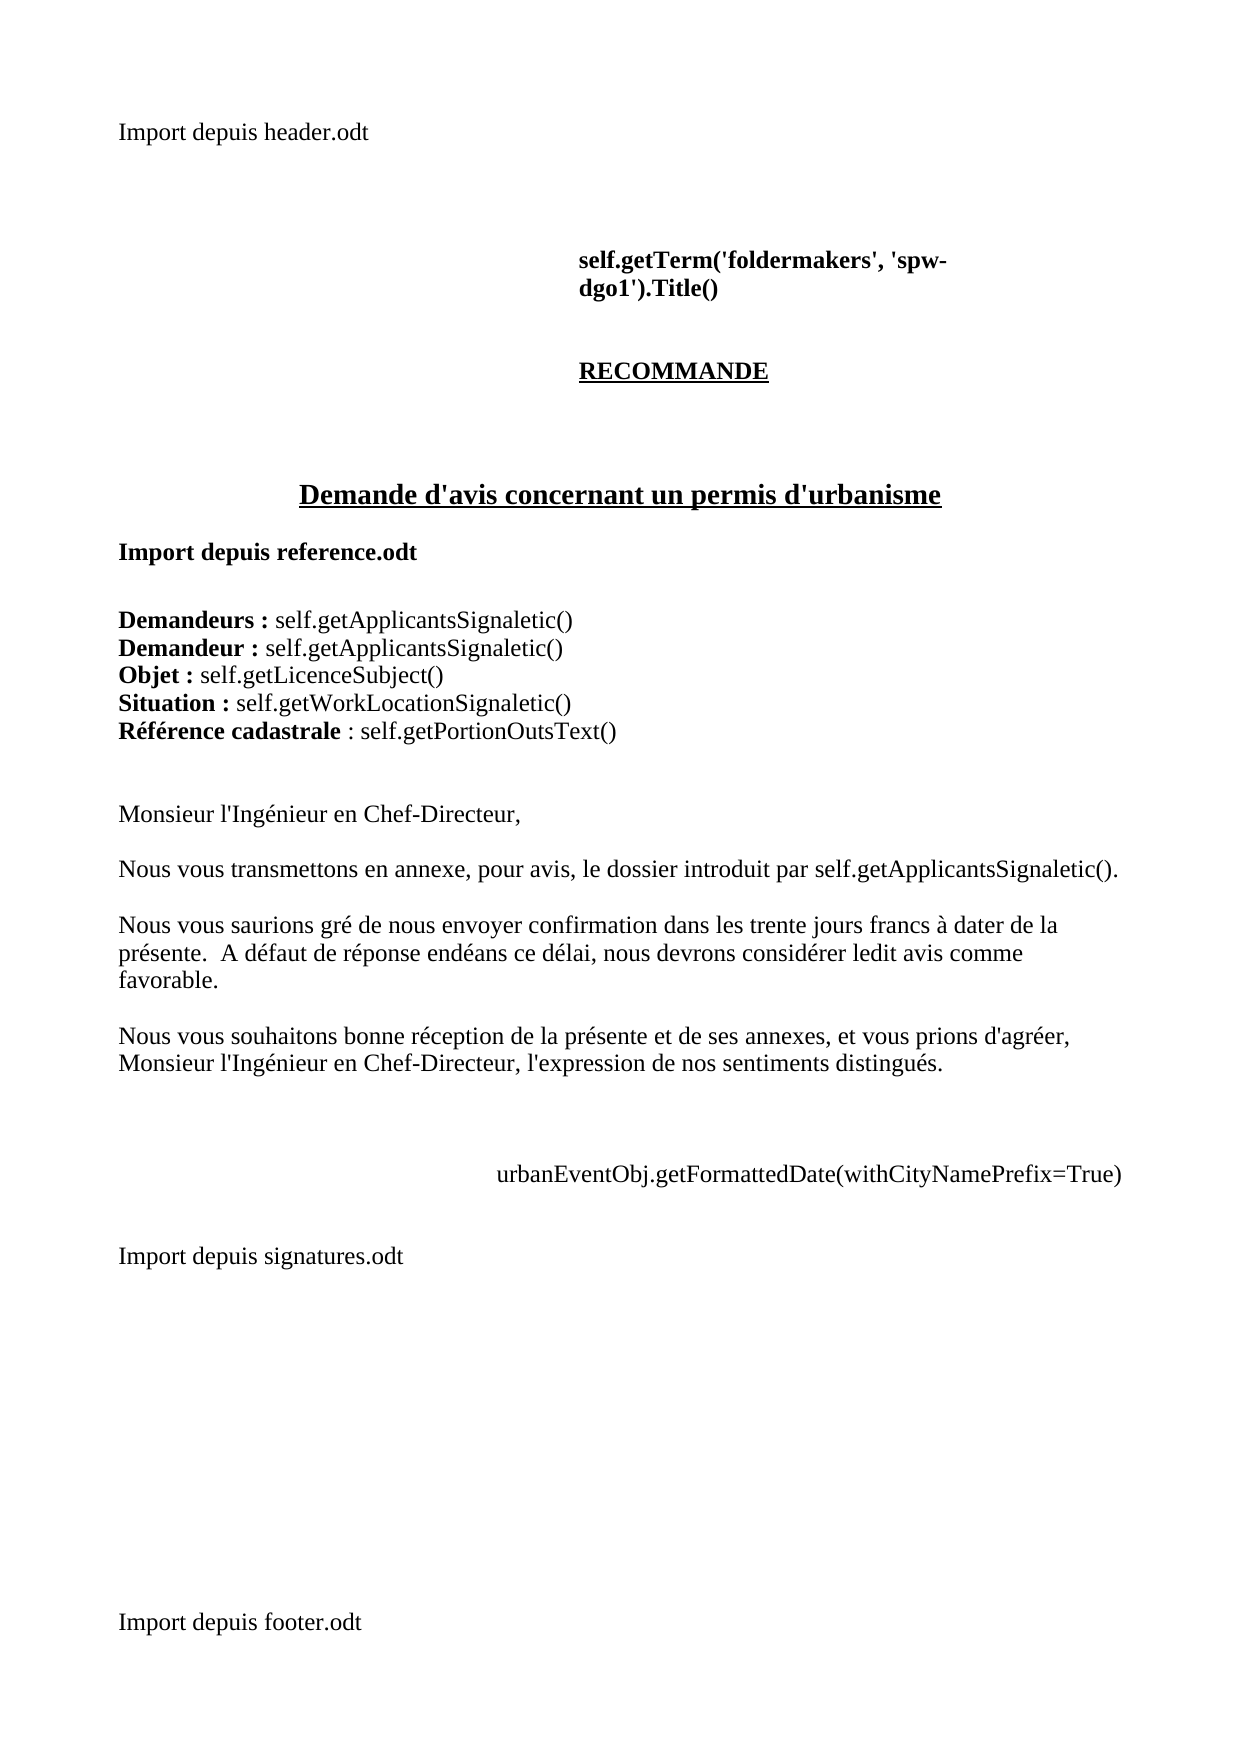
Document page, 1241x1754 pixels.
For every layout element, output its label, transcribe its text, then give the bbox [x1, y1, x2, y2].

text Demande d'avis concernant un permis d'urbanisme [118, 478, 1122, 511]
text self.getTerm('foldermakers', 'spw-dgo1').Title() [579, 246, 1029, 302]
text Import depuis reference.odt [118, 538, 1122, 566]
text Nous vous saurions gré de nous envoyer confirmation dans les trente jours francs à dater de la présente. A défaut de réponse endéans ce délai, nous devrons considérer ledit avis comme favorable. [118, 911, 1122, 994]
text Demandeur : self.getApplicantsSignaletic() [118, 634, 1122, 662]
text Référence cadastrale : self.getPortionOutsText() [118, 717, 1122, 745]
text RECOMMANDE [579, 357, 1029, 385]
text Monsieur l'Ingénieur en Chef-Directeur, [118, 800, 1122, 828]
text Import depuis header.odt [118, 118, 539, 146]
text urbanEventObj.getFormattedDate(withCityNamePrefix=True) [118, 1160, 1122, 1188]
text Nous vous souhaitons bonne réception de la présente et de ses annexes, et vous prions d'agréer, Monsieur l'Ingénieur en Chef-Directeur, l'expression de nos sentiments distingués. [118, 1022, 1122, 1077]
text Demandeurs : self.getApplicantsSignaletic() [118, 606, 1122, 634]
text Objet : self.getLicenceSubject() [118, 662, 1122, 689]
text Nous vous transmettons en annexe, pour avis, le dossier introduit par self.getApplicantsSignaletic(). [118, 856, 1122, 883]
text Import depuis signatures.odt [118, 1242, 1131, 1270]
text Situation : self.getWorkLocationSignaletic() [118, 689, 1122, 717]
